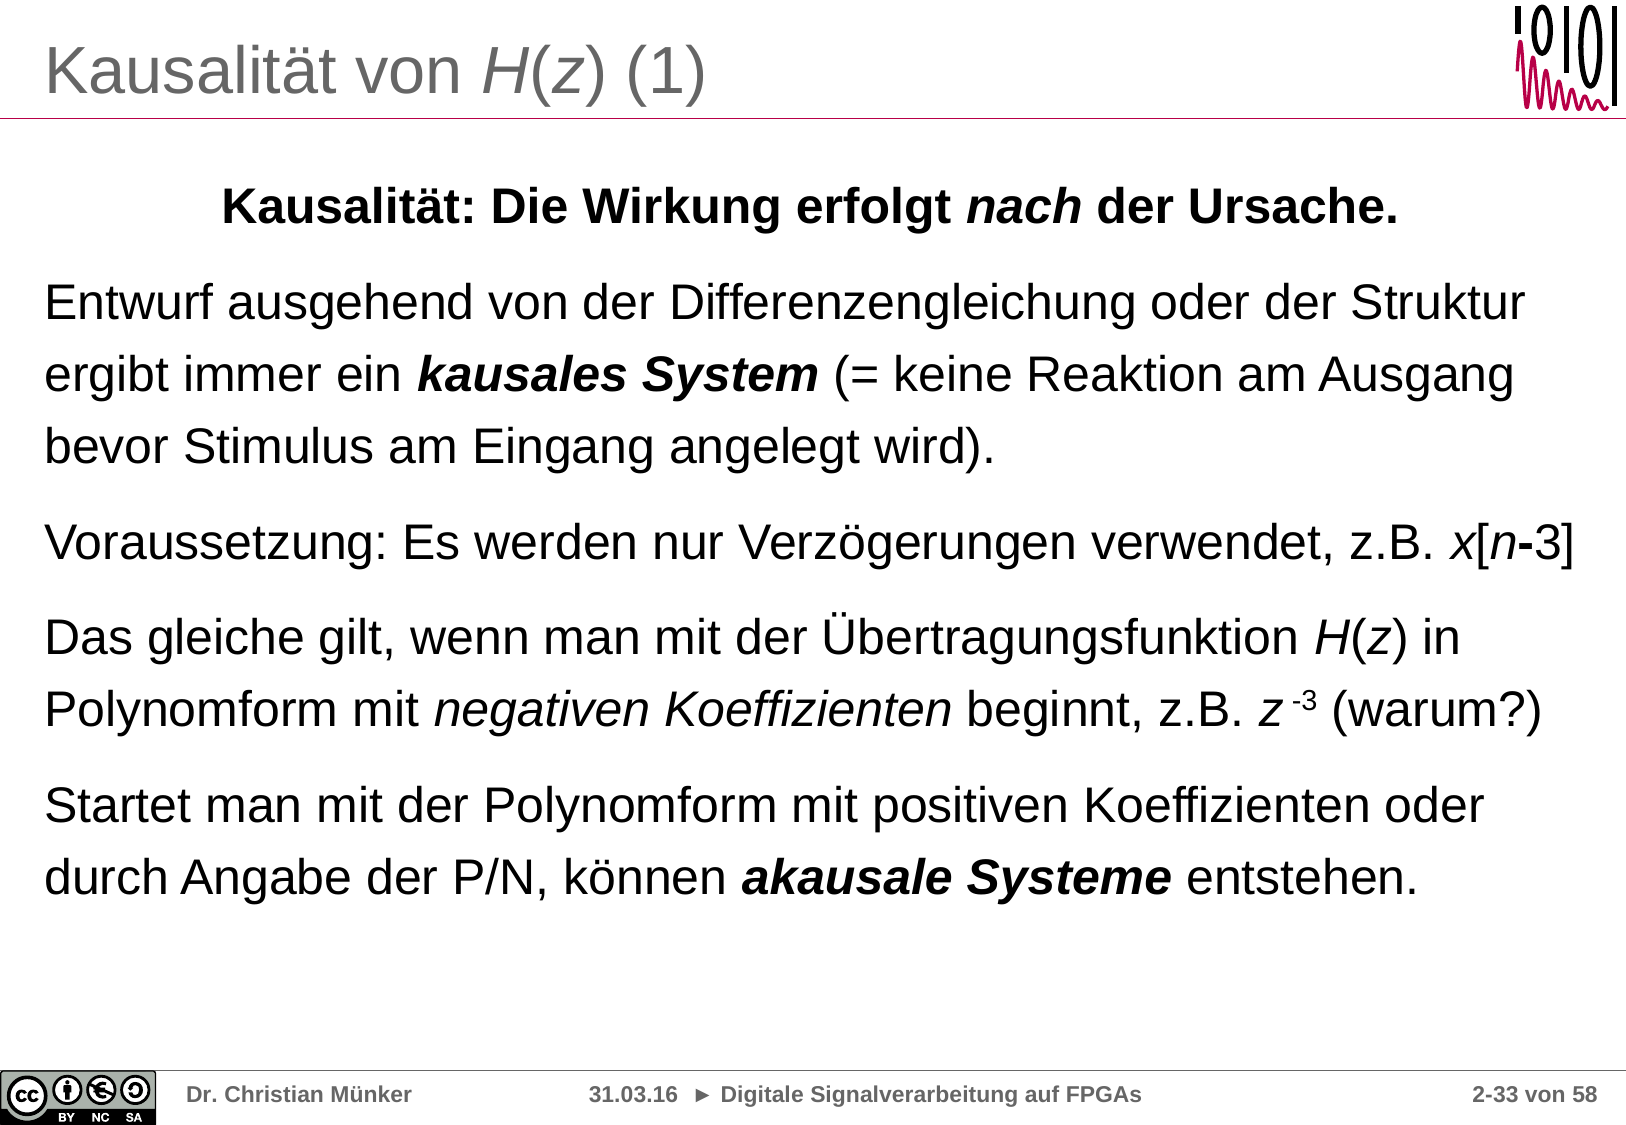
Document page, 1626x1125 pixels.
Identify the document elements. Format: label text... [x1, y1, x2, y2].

title Kausalität von H(z) (1) [44, 23, 1436, 108]
picture [1511, 0, 1624, 113]
text_box Kausalität: Die Wirkung erfolgt nach der Ursache. Entwurf ausgehend von der Differenzengleichung oder der Struktur ergibt immer ein kausales System (= keine Reaktion am Ausgang bevor Stimulus am Eingang angelegt wird). Voraussetzung: Es werden nur Verzögerungen verwendet, z.B. x[n-3] Das gleiche gilt, wenn man mit der Übertragungsfunktion H(z) in Polynomform mit negativen Koeffizienten beginnt, z.B. z -3 (warum?) Startet man mit der Polynomform mit positiven Koeffizienten oder durch Angabe der P/N, können akausale Systeme entstehen. [29, 154, 1601, 900]
